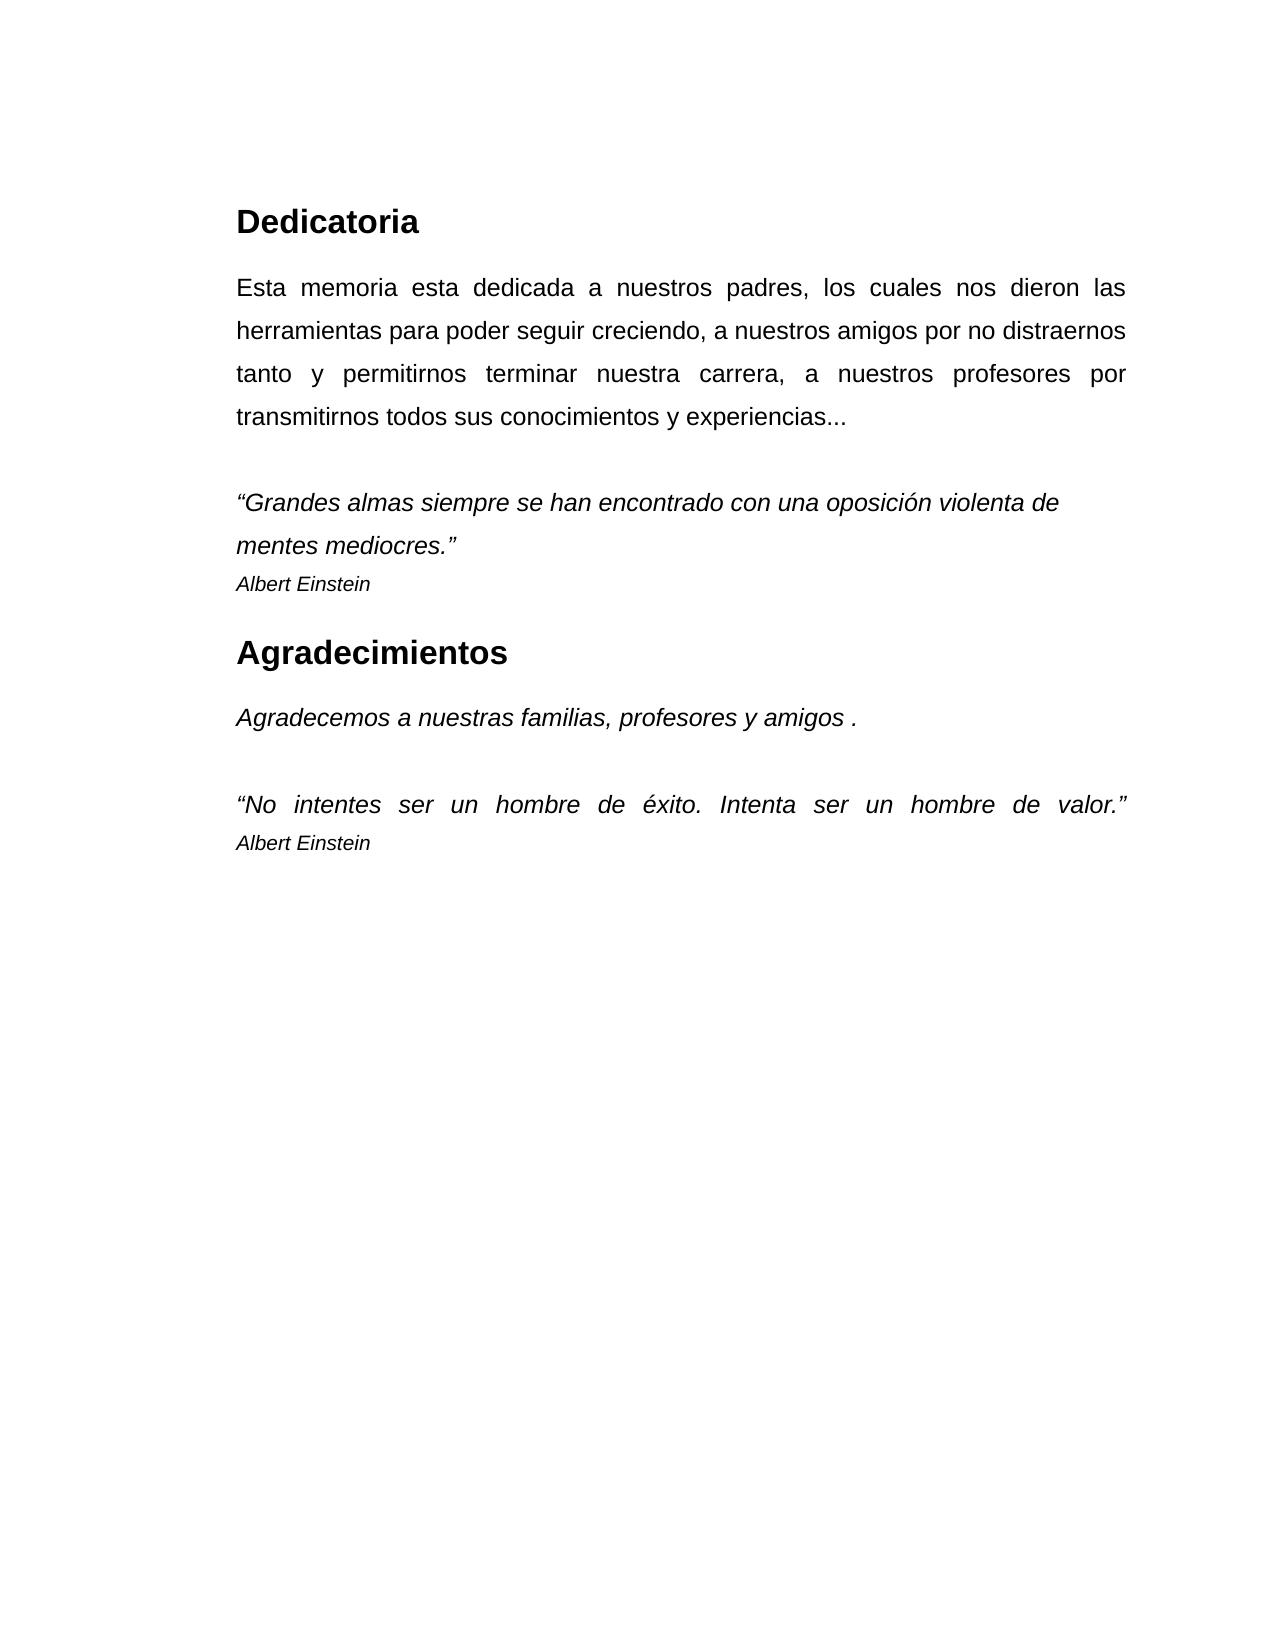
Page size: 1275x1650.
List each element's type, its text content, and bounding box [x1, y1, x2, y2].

text Agradecemos a nuestras familias, profesores y amigos . [236, 703, 1127, 732]
text “Grandes almas siempre se han encontrado con una oposición violenta de mentes mediocres.” Albert Einstein [236, 488, 1127, 596]
text Esta memoria esta dedicada a nuestros padres, los cuales nos dieron las herramientas para poder seguir creciendo, a nuestros amigos por no distraernos tanto y permitirnos terminar nuestra carrera, a nuestros profesores por transmitirnos todos sus conocimientos y experiencias... [236, 273, 1127, 431]
text “No intentes ser un hombre de éxito. Intenta ser un hombre de valor.” Albert Einstein [236, 790, 1127, 854]
subtitle Dedicatoria [236, 202, 1127, 241]
subtitle Agradecimientos [236, 633, 1127, 672]
